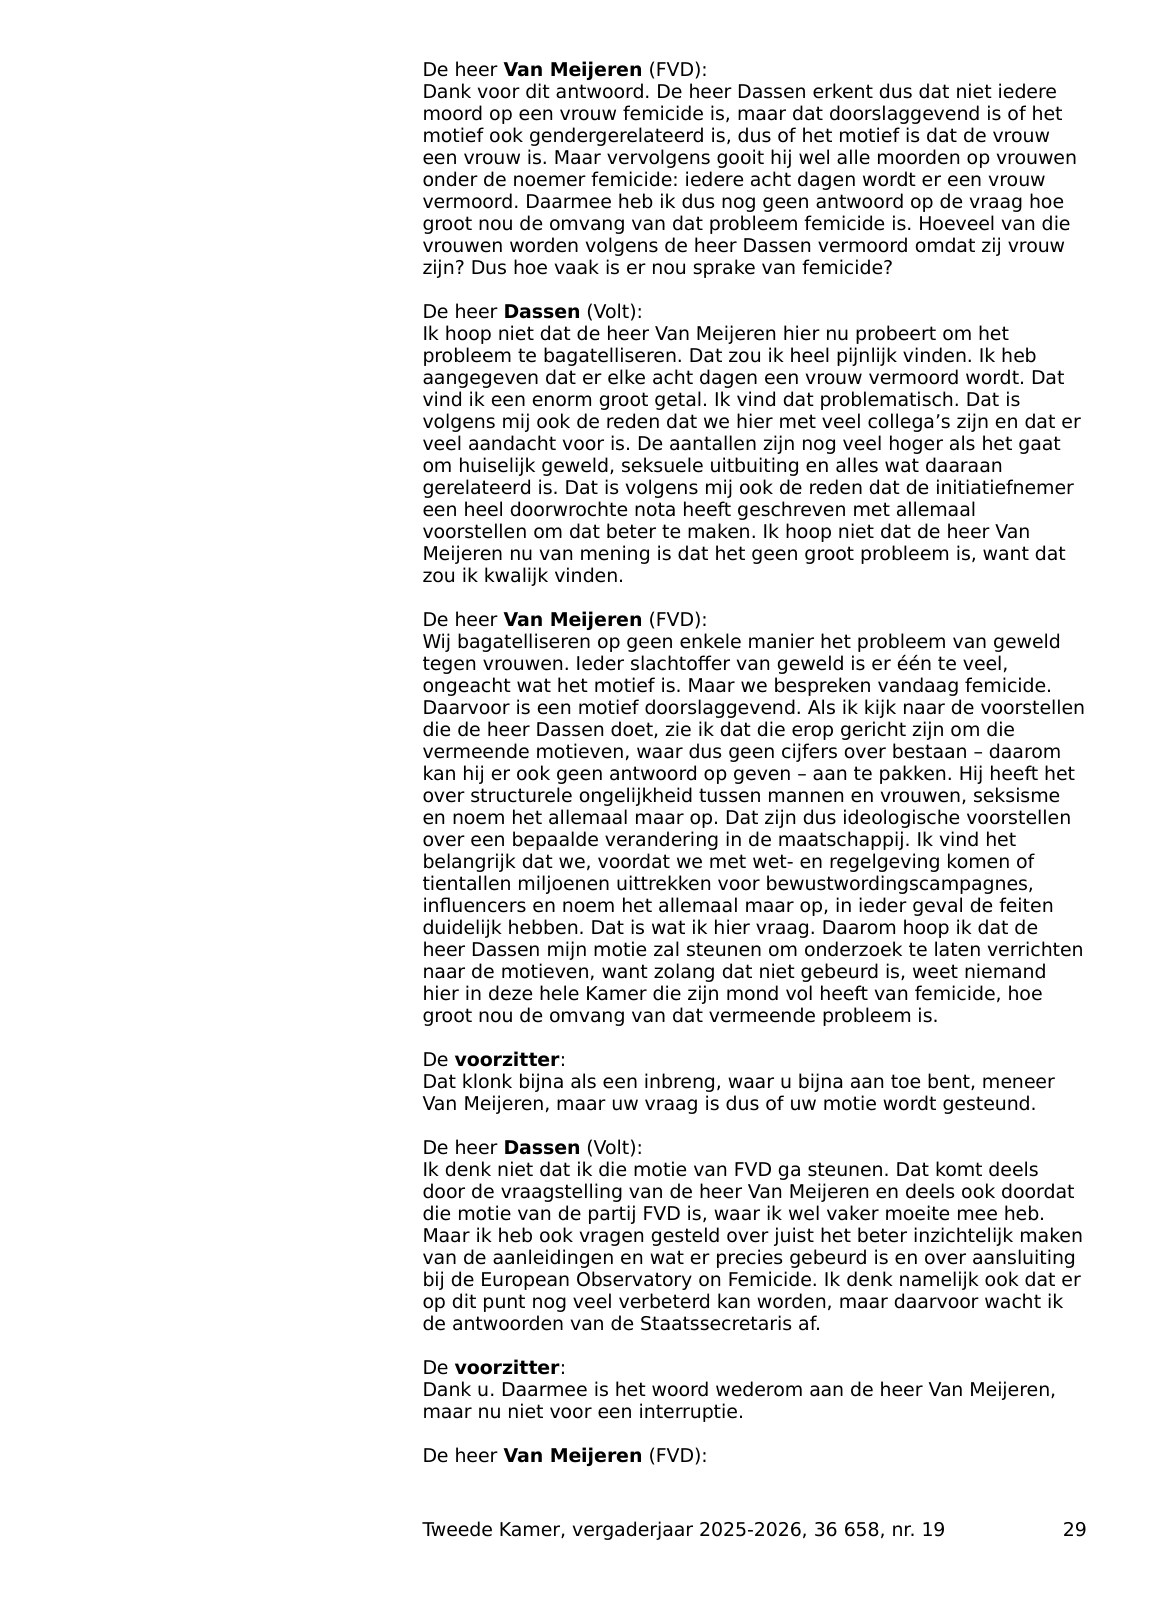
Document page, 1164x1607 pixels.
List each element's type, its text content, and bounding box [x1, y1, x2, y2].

text Dank voor dit antwoord. De heer Dassen erkent dus dat niet iedere moord op een vrouw femicide is, maar dat doorslaggevend is of het motief ook gendergerelateerd is, dus of het motief is dat de vrouw een vrouw is. Maar vervolgens gooit hij wel alle moorden op vrouwen onder de noemer femicide: iedere acht dagen wordt er een vrouw vermoord. Daarmee heb ik dus nog geen antwoord op de vraag hoe groot nou de omvang van dat probleem femicide is. Hoeveel van die vrouwen worden volgens de heer Dassen vermoord omdat zij vrouw zijn? Dus hoe vaak is er nou sprake van femicide? [422, 81, 1087, 279]
text De heer Van Meijeren (FVD): [422, 1445, 1087, 1467]
text De heer Van Meijeren (FVD): [422, 609, 1087, 631]
text De heer Van Meijeren (FVD): [422, 59, 1087, 81]
text De voorzitter: [422, 1357, 1087, 1379]
text De heer Dassen (Volt): [422, 1137, 1087, 1159]
text Dat klonk bijna als een inbreng, waar u bijna aan toe bent, meneer Van Meijeren, maar uw vraag is dus of uw motie wordt gesteund. [422, 1071, 1087, 1115]
text Ik hoop niet dat de heer Van Meijeren hier nu probeert om het probleem te bagatelliseren. Dat zou ik heel pijnlijk vinden. Ik heb aangegeven dat er elke acht dagen een vrouw vermoord wordt. Dat vind ik een enorm groot getal. Ik vind dat problematisch. Dat is volgens mij ook de reden dat we hier met veel collega’s zijn en dat er veel aandacht voor is. De aantallen zijn nog veel hoger als het gaat om huiselijk geweld, seksuele uitbuiting en alles wat daaraan gerelateerd is. Dat is volgens mij ook de reden dat de initiatiefnemer een heel doorwrochte nota heeft geschreven met allemaal voorstellen om dat beter te maken. Ik hoop niet dat de heer Van Meijeren nu van mening is dat het geen groot probleem is, want dat zou ik kwalijk vinden. [422, 323, 1087, 587]
text Wij bagatelliseren op geen enkele manier het probleem van geweld tegen vrouwen. Ieder slachtoffer van geweld is er één te veel, ongeacht wat het motief is. Maar we bespreken vandaag femicide. Daarvoor is een motief doorslaggevend. Als ik kijk naar de voorstellen die de heer Dassen doet, zie ik dat die erop gericht zijn om die vermeende motieven, waar dus geen cijfers over bestaan – daarom kan hij er ook geen antwoord op geven – aan te pakken. Hij heeft het over structurele ongelijkheid tussen mannen en vrouwen, seksisme en noem het allemaal maar op. Dat zijn dus ideologische voorstellen over een bepaalde verandering in de maatschappij. Ik vind het belangrijk dat we, voordat we met wet- en regelgeving komen of tientallen miljoenen uittrekken voor bewustwordingscampagnes, influencers en noem het allemaal maar op, in ieder geval de feiten duidelijk hebben. Dat is wat ik hier vraag. Daarom hoop ik dat de heer Dassen mijn motie zal steunen om onderzoek te laten verrichten naar de motieven, want zolang dat niet gebeurd is, weet niemand hier in deze hele Kamer die zijn mond vol heeft van femicide, hoe groot nou de omvang van dat vermeende probleem is. [422, 631, 1087, 1027]
text De voorzitter: [422, 1049, 1087, 1071]
text Dank u. Daarmee is het woord wederom aan de heer Van Meijeren, maar nu niet voor een interruptie. [422, 1379, 1087, 1423]
text Ik denk niet dat ik die motie van FVD ga steunen. Dat komt deels door de vraagstelling van de heer Van Meijeren en deels ook doordat die motie van de partij FVD is, waar ik wel vaker moeite mee heb. Maar ik heb ook vragen gesteld over juist het beter inzichtelijk maken van de aanleidingen en wat er precies gebeurd is en over aansluiting bij de European Observatory on Femicide. Ik denk namelijk ook dat er op dit punt nog veel verbeterd kan worden, maar daarvoor wacht ik de antwoorden van de Staatssecretaris af. [422, 1159, 1087, 1335]
text De heer Dassen (Volt): [422, 301, 1087, 323]
